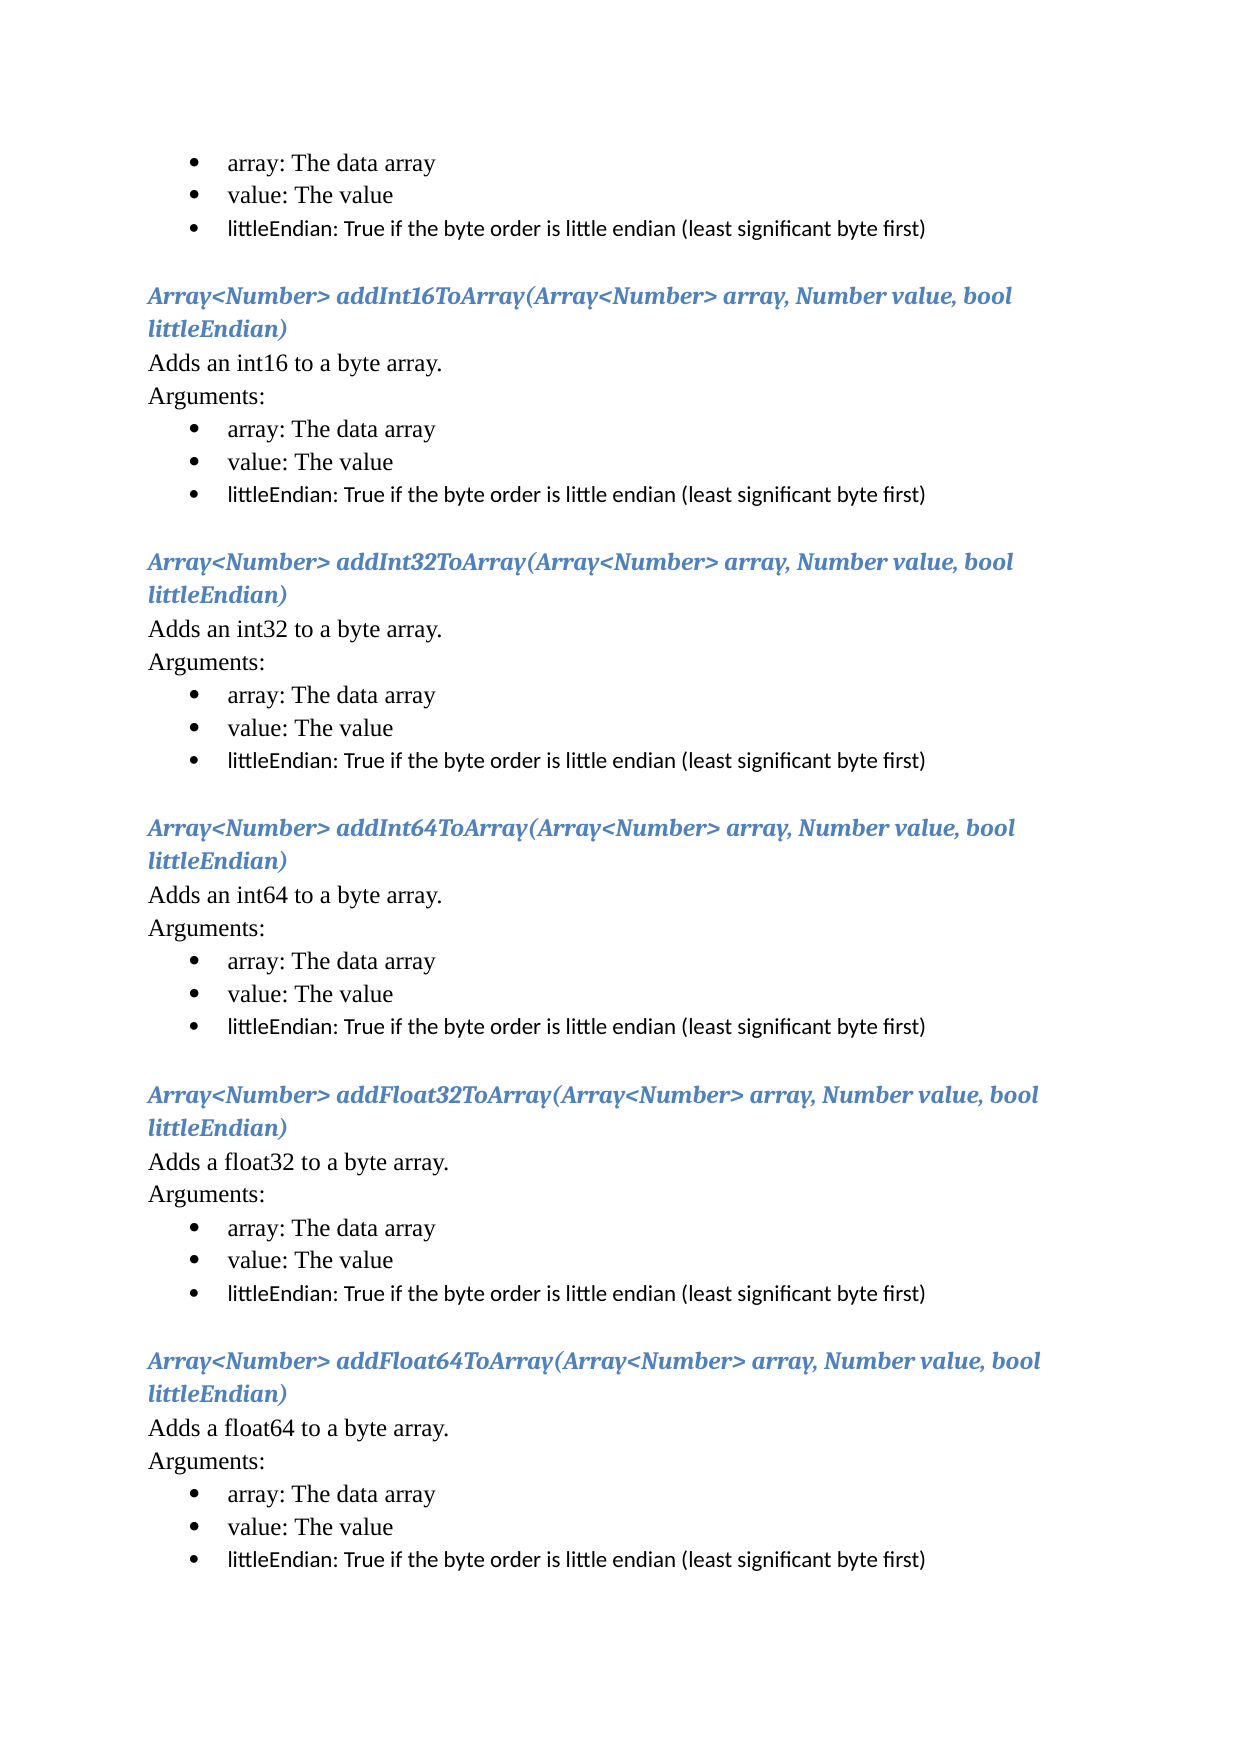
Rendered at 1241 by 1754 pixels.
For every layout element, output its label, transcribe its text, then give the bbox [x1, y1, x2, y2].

subtitle Array<Number> addFloat64ToArray(Array<Number> array, Number value, bool littleEndian) [148, 1347, 1093, 1408]
list value: The value [190, 181, 1093, 209]
text Adds an int64 to a byte array. [148, 880, 1093, 909]
list value: The value [190, 1512, 1093, 1541]
text Arguments: [148, 647, 1093, 676]
text Adds an int32 to a byte array. [148, 614, 1093, 643]
list littleEndian: True if the byte order is little endian (least significant byte first) [190, 1279, 1093, 1307]
list array: The data array [190, 1479, 1093, 1508]
list value: The value [190, 979, 1093, 1008]
list array: The data array [190, 680, 1093, 709]
subtitle Array<Number> addInt32ToArray(Array<Number> array, Number value, bool littleEndian) [148, 548, 1093, 610]
text Arguments: [148, 381, 1093, 409]
text Arguments: [148, 1179, 1093, 1208]
text Adds a float64 to a byte array. [148, 1413, 1093, 1442]
subtitle Array<Number> addFloat32ToArray(Array<Number> array, Number value, bool littleEndian) [148, 1081, 1093, 1142]
list array: The data array [190, 1213, 1093, 1241]
list array: The data array [190, 414, 1093, 443]
text Adds a float32 to a byte array. [148, 1147, 1093, 1175]
subtitle Array<Number> addInt16ToArray(Array<Number> array, Number value, bool littleEndian) [148, 282, 1093, 343]
subtitle Array<Number> addInt64ToArray(Array<Number> array, Number value, bool littleEndian) [148, 814, 1093, 876]
list value: The value [190, 447, 1093, 476]
list array: The data array [190, 148, 1093, 176]
list value: The value [190, 713, 1093, 742]
list littleEndian: True if the byte order is little endian (least significant byte first) [190, 214, 1093, 242]
text Arguments: [148, 913, 1093, 942]
list littleEndian: True if the byte order is little endian (least significant byte first) [190, 1545, 1093, 1573]
text Arguments: [148, 1446, 1093, 1474]
text Adds an int16 to a byte array. [148, 348, 1093, 377]
list littleEndian: True if the byte order is little endian (least significant byte first) [190, 480, 1093, 508]
list array: The data array [190, 946, 1093, 975]
list littleEndian: True if the byte order is little endian (least significant byte first) [190, 1012, 1093, 1040]
list value: The value [190, 1246, 1093, 1274]
list littleEndian: True if the byte order is little endian (least significant byte first) [190, 746, 1093, 774]
